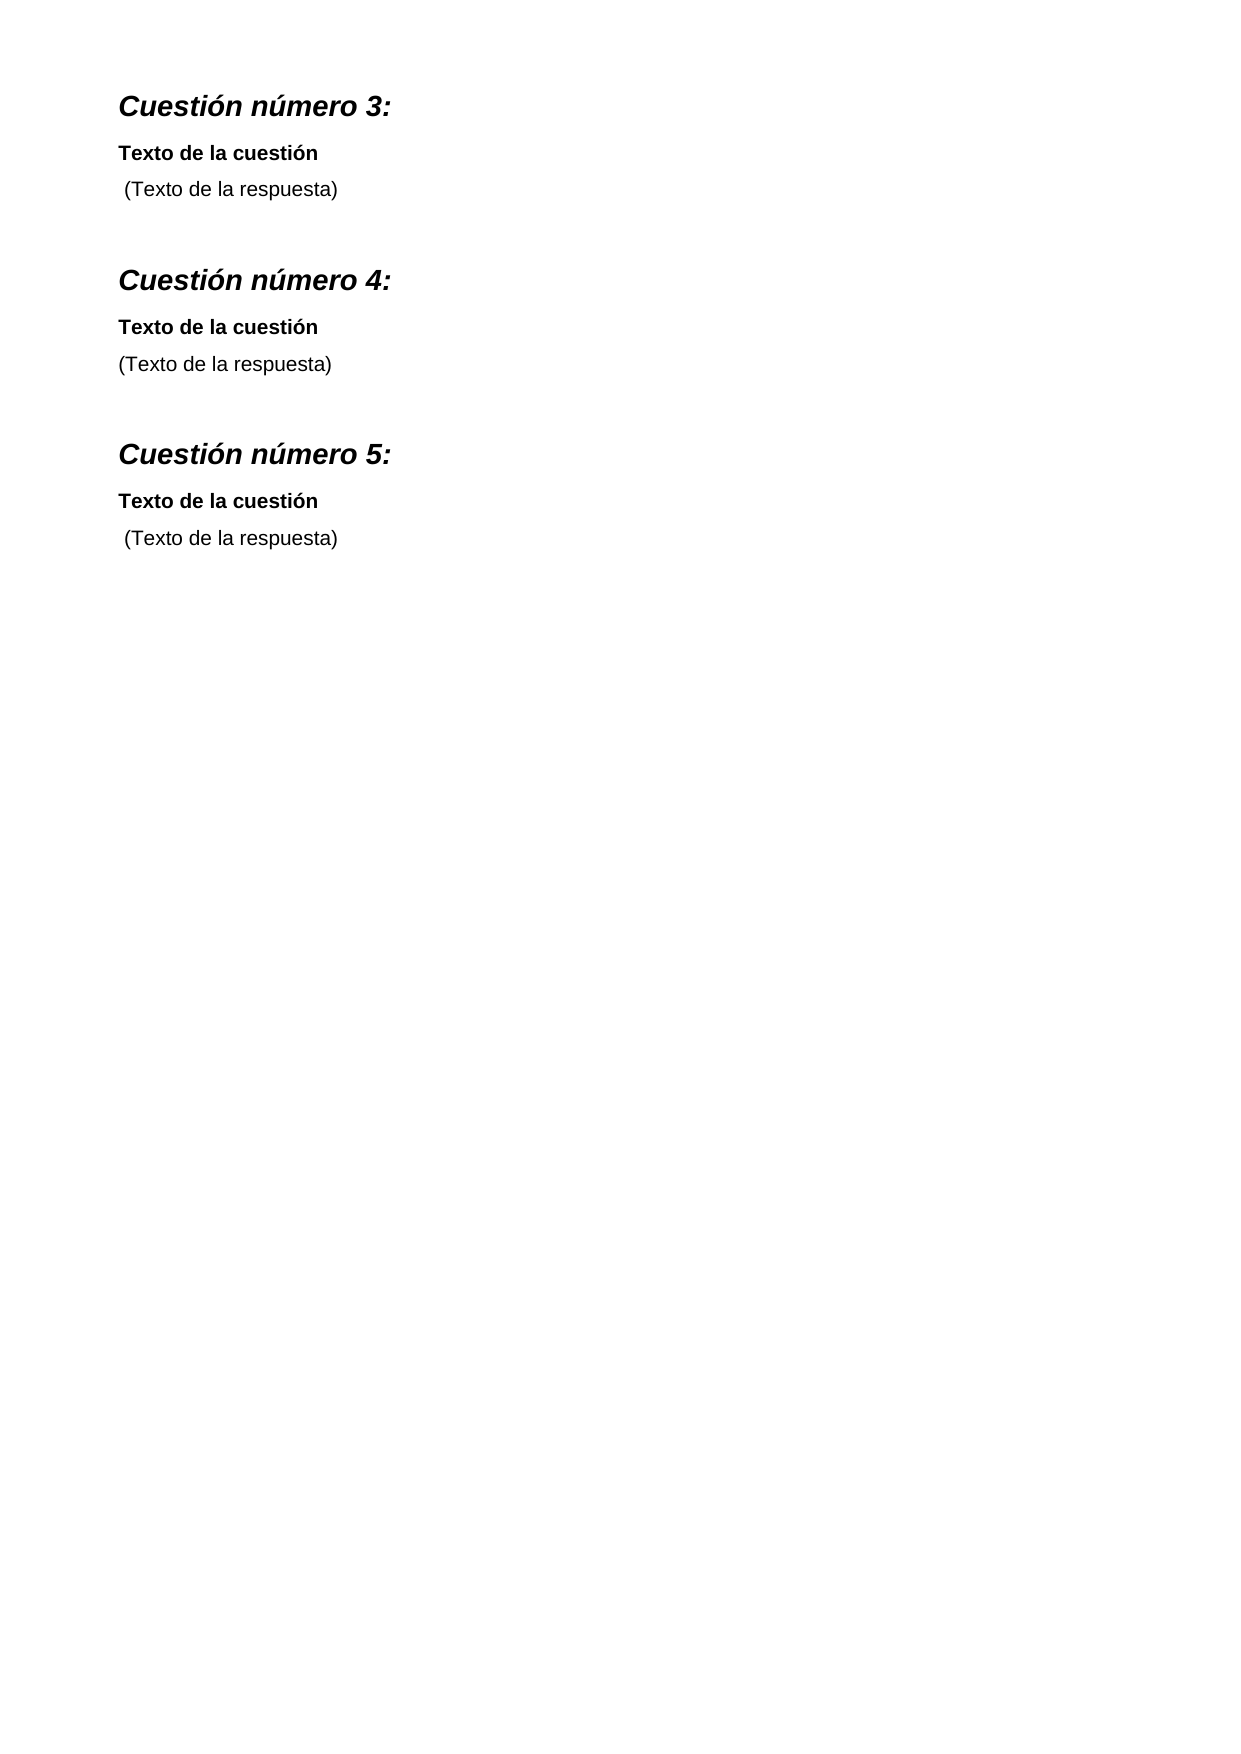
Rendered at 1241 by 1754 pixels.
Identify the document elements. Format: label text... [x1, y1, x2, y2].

text (Texto de la respuesta) [118, 352, 1122, 376]
text Texto de la cuestión [118, 489, 1122, 513]
subtitle Cuestión número 4: [118, 263, 1122, 296]
subtitle Cuestión número 3: [118, 88, 1122, 122]
text Texto de la cuestión [118, 141, 1122, 165]
subtitle Cuestión número 5: [118, 437, 1122, 471]
text (Texto de la respuesta) [118, 177, 1122, 201]
text (Texto de la respuesta) [118, 526, 1122, 550]
text Texto de la cuestión [118, 315, 1122, 339]
